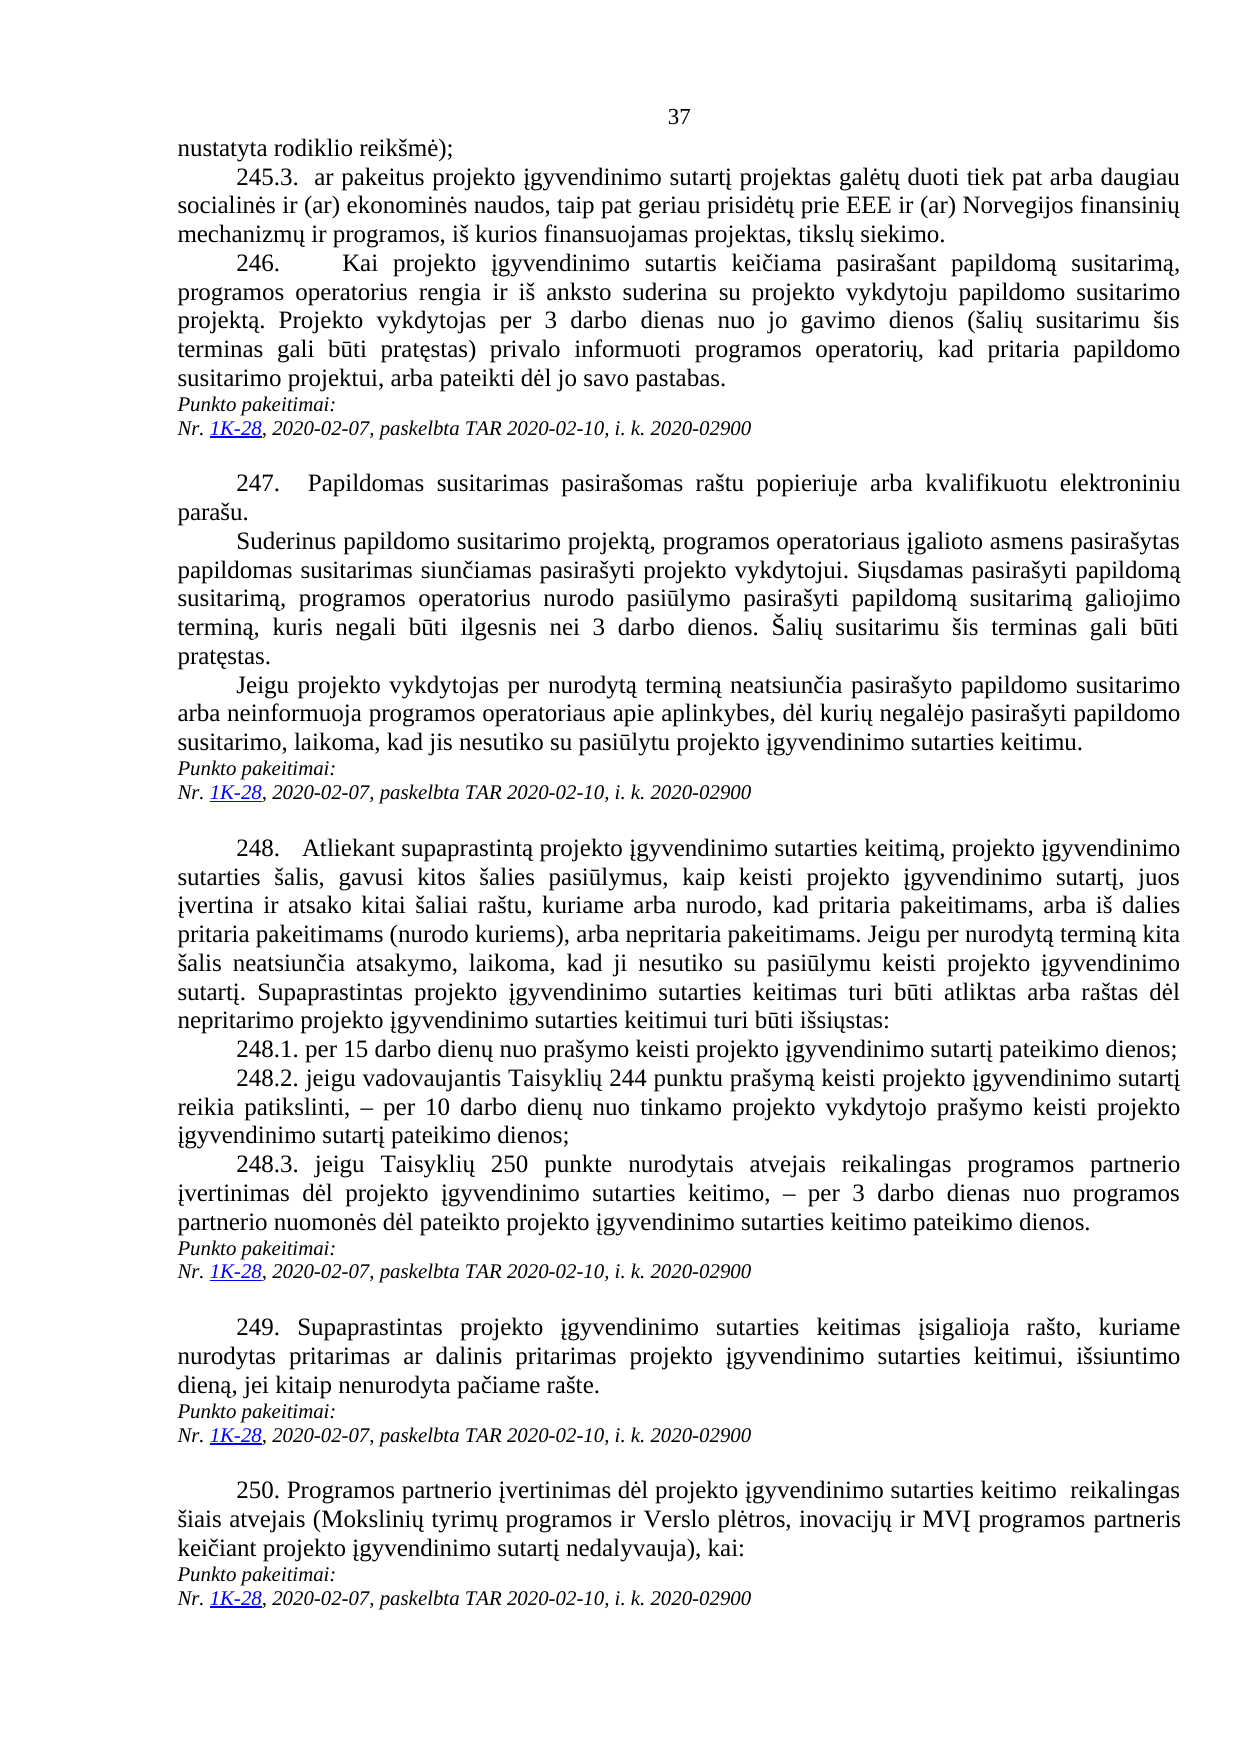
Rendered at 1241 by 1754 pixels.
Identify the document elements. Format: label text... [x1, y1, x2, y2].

text Punkto pakeitimai: [177, 392, 1181, 416]
text 247. Papildomas susitarimas pasirašomas raštu popieriuje arba kvalifikuotu elektroniniu parašu. [177, 468, 1181, 526]
text 248.2. jeigu vadovaujantis Taisyklių 244 punktu prašymą keisti projekto įgyvendinimo sutartį reikia patikslinti, – per 10 darbo dienų nuo tinkamo projekto vykdytojo prašymo keisti projekto įgyvendinimo sutartį pateikimo dienos; [177, 1063, 1181, 1149]
text 246. Kai projekto įgyvendinimo sutartis keičiama pasirašant papildomą susitarimą, programos operatorius rengia ir iš anksto suderina su projekto vykdytoju papildomo susitarimo projektą. Projekto vykdytojas per 3 darbo dienas nuo jo gavimo dienos (šalių susitarimu šis terminas gali būti pratęstas) privalo informuoti programos operatorių, kad pritaria papildomo susitarimo projektui, arba pateikti dėl jo savo pastabas. [177, 248, 1181, 392]
text 245.3. ar pakeitus projekto įgyvendinimo sutartį projektas galėtų duoti tiek pat arba daugiau socialinės ir (ar) ekonominės naudos, taip pat geriau prisidėtų prie EEE ir (ar) Norvegijos finansinių mechanizmų ir programos, iš kurios finansuojamas projektas, tikslų siekimo. [177, 162, 1181, 248]
text Suderinus papildomo susitarimo projektą, programos operatoriaus įgalioto asmens pasirašytas papildomas susitarimas siunčiamas pasirašyti projekto vykdytojui. Siųsdamas pasirašyti papildomą susitarimą, programos operatorius nurodo pasiūlymo pasirašyti papildomą susitarimą galiojimo terminą, kuris negali būti ilgesnis nei 3 darbo dienos. Šalių susitarimu šis terminas gali būti pratęstas. [177, 526, 1181, 670]
text Nr. 1K-28, 2020-02-07, paskelbta TAR 2020-02-10, i. k. 2020-02900 [177, 1259, 1181, 1283]
text Punkto pakeitimai: [177, 756, 1181, 780]
text Jeigu projekto vykdytojas per nurodytą terminą neatsiunčia pasirašyto papildomo susitarimo arba neinformuoja programos operatoriaus apie aplinkybes, dėl kurių negalėjo pasirašyti papildomo susitarimo, laikoma, kad jis nesutiko su pasiūlytu projekto įgyvendinimo sutarties keitimu. [177, 670, 1181, 756]
text Punkto pakeitimai: [177, 1398, 1181, 1423]
text Punkto pakeitimai: [177, 1235, 1181, 1259]
text Nr. 1K-28, 2020-02-07, paskelbta TAR 2020-02-10, i. k. 2020-02900 [177, 780, 1181, 804]
text Nr. 1K-28, 2020-02-07, paskelbta TAR 2020-02-10, i. k. 2020-02900 [177, 416, 1181, 440]
text Nr. 1K-28, 2020-02-07, paskelbta TAR 2020-02-10, i. k. 2020-02900 [177, 1423, 1181, 1447]
text 248. Atliekant supaprastintą projekto įgyvendinimo sutarties keitimą, projekto įgyvendinimo sutarties šalis, gavusi kitos šalies pasiūlymus, kaip keisti projekto įgyvendinimo sutartį, juos įvertina ir atsako kitai šaliai raštu, kuriame arba nurodo, kad pritaria pakeitimams, arba iš dalies pritaria pakeitimams (nurodo kuriems), arba nepritaria pakeitimams. Jeigu per nurodytą terminą kita šalis neatsiunčia atsakymo, laikoma, kad ji nesutiko su pasiūlymu keisti projekto įgyvendinimo sutartį. Supaprastintas projekto įgyvendinimo sutarties keitimas turi būti atliktas arba raštas dėl nepritarimo projekto įgyvendinimo sutarties keitimui turi būti išsiųstas: [177, 833, 1181, 1034]
text 250. Programos partnerio įvertinimas dėl projekto įgyvendinimo sutarties keitimo reikalingas šiais atvejais (Mokslinių tyrimų programos ir Verslo plėtros, inovacijų ir MVĮ programos partneris keičiant projekto įgyvendinimo sutartį nedalyvauja), kai: [177, 1475, 1181, 1562]
text 248.1. per 15 darbo dienų nuo prašymo keisti projekto įgyvendinimo sutartį pateikimo dienos; [177, 1034, 1181, 1063]
text Nr. 1K-28, 2020-02-07, paskelbta TAR 2020-02-10, i. k. 2020-02900 [177, 1586, 1181, 1610]
text 248.3. jeigu Taisyklių 250 punkte nurodytais atvejais reikalingas programos partnerio įvertinimas dėl projekto įgyvendinimo sutarties keitimo, – per 3 darbo dienas nuo programos partnerio nuomonės dėl pateikto projekto įgyvendinimo sutarties keitimo pateikimo dienos. [177, 1149, 1181, 1235]
text Punkto pakeitimai: [177, 1562, 1181, 1586]
text nustatyta rodiklio reikšmė); [177, 133, 1181, 162]
text 249. Supaprastintas projekto įgyvendinimo sutarties keitimas įsigalioja rašto, kuriame nurodytas pritarimas ar dalinis pritarimas projekto įgyvendinimo sutarties keitimui, išsiuntimo dieną, jei kitaip nenurodyta pačiame rašte. [177, 1312, 1181, 1398]
